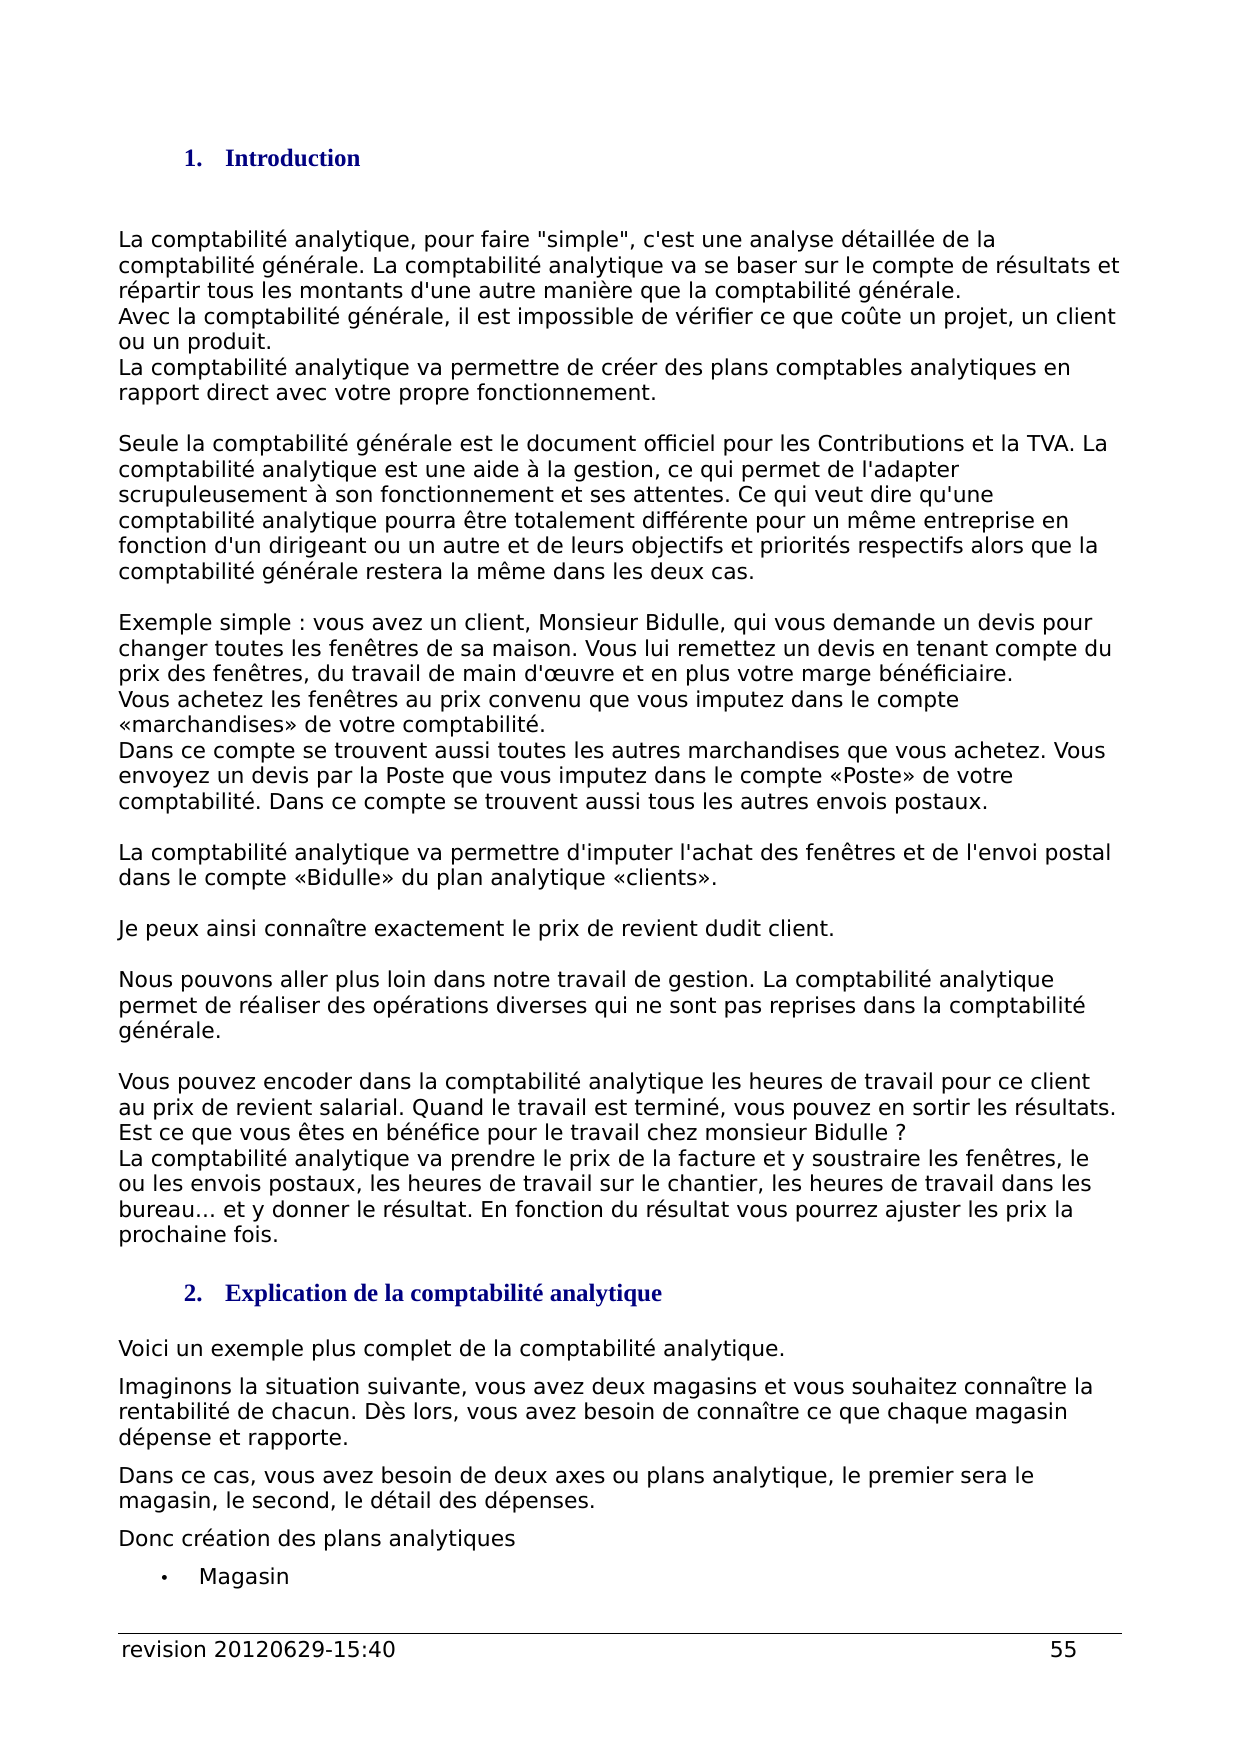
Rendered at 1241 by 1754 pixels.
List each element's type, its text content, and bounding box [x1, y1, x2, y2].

text La comptabilité analytique va prendre le prix de la facture et y soustraire les fenêtres, le ou les envois postaux, les heures de travail sur le chantier, les heures de travail dans les bureau... et y donner le résultat. En fonction du résultat vous pourrez ajuster les prix la prochaine fois. [118, 1146, 1122, 1248]
text Je peux ainsi connaître exactement le prix de revient dudit client. [118, 916, 1122, 942]
text Voici un exemple plus complet de la comptabilité analytique. [118, 1336, 1122, 1361]
text Nous pouvons aller plus loin dans notre travail de gestion. La comptabilité analytique permet de réaliser des opérations diverses qui ne sont pas reprises dans la comptabilité générale. [118, 967, 1122, 1044]
text Vous pouvez encoder dans la comptabilité analytique les heures de travail pour ce client au prix de revient salarial. Quand le travail est terminé, vous pouvez en sortir les résultats. [118, 1069, 1122, 1121]
list Magasin [161, 1564, 1122, 1590]
text La comptabilité analytique, pour faire "simple", c'est une analyse détaillée de la comptabilité générale. La comptabilité analytique va se baser sur le compte de résultats et répartir tous les montants d'une autre manière que la comptabilité générale. [118, 227, 1122, 304]
text Avec la comptabilité générale, il est impossible de vérifier ce que coûte un projet, un client ou un produit. [118, 304, 1122, 355]
text Exemple simple : vous avez un client, Monsieur Bidulle, qui vous demande un devis pour changer toutes les fenêtres de sa maison. Vous lui remettez un devis en tenant compte du prix des fenêtres, du travail de main d'œuvre et en plus votre marge bénéficiaire. [118, 610, 1122, 687]
text La comptabilité analytique va permettre de créer des plans comptables analytiques en rapport direct avec votre propre fonctionnement. [118, 355, 1122, 406]
text La comptabilité analytique va permettre d'imputer l'achat des fenêtres et de l'envoi postal dans le compte «Bidulle» du plan analytique «clients». [118, 840, 1122, 891]
text Imaginons la situation suivante, vous avez deux magasins et vous souhaitez connaître la rentabilité de chacun. Dès lors, vous avez besoin de connaître ce que chaque magasin dépense et rapporte. [118, 1374, 1122, 1450]
text Est ce que vous êtes en bénéfice pour le travail chez monsieur Bidulle ? [118, 1121, 1122, 1146]
subtitle Explication de la comptabilité analytique [177, 1278, 1122, 1306]
text Donc création des plans analytiques [118, 1526, 1122, 1552]
text Dans ce compte se trouvent aussi toutes les autres marchandises que vous achetez. Vous envoyez un devis par la Poste que vous imputez dans le compte «Poste» de votre comptabilité. Dans ce compte se trouvent aussi tous les autres envois postaux. [118, 738, 1122, 814]
text Vous achetez les fenêtres au prix convenu que vous imputez dans le compte «marchandises» de votre comptabilité. [118, 687, 1122, 738]
text Dans ce cas, vous avez besoin de deux axes ou plans analytique, le premier sera le magasin, le second, le détail des dépenses. [118, 1463, 1122, 1514]
subtitle Introduction [177, 143, 1122, 172]
text Seule la comptabilité générale est le document officiel pour les Contributions et la TVA. La comptabilité analytique est une aide à la gestion, ce qui permet de l'adapter scrupuleusement à son fonctionnement et ses attentes. Ce qui veut dire qu'une comptabilité analytique pourra être totalement différente pour un même entreprise en fonction d'un dirigeant ou un autre et de leurs objectifs et priorités respectifs alors que la comptabilité générale restera la même dans les deux cas. [118, 431, 1122, 584]
